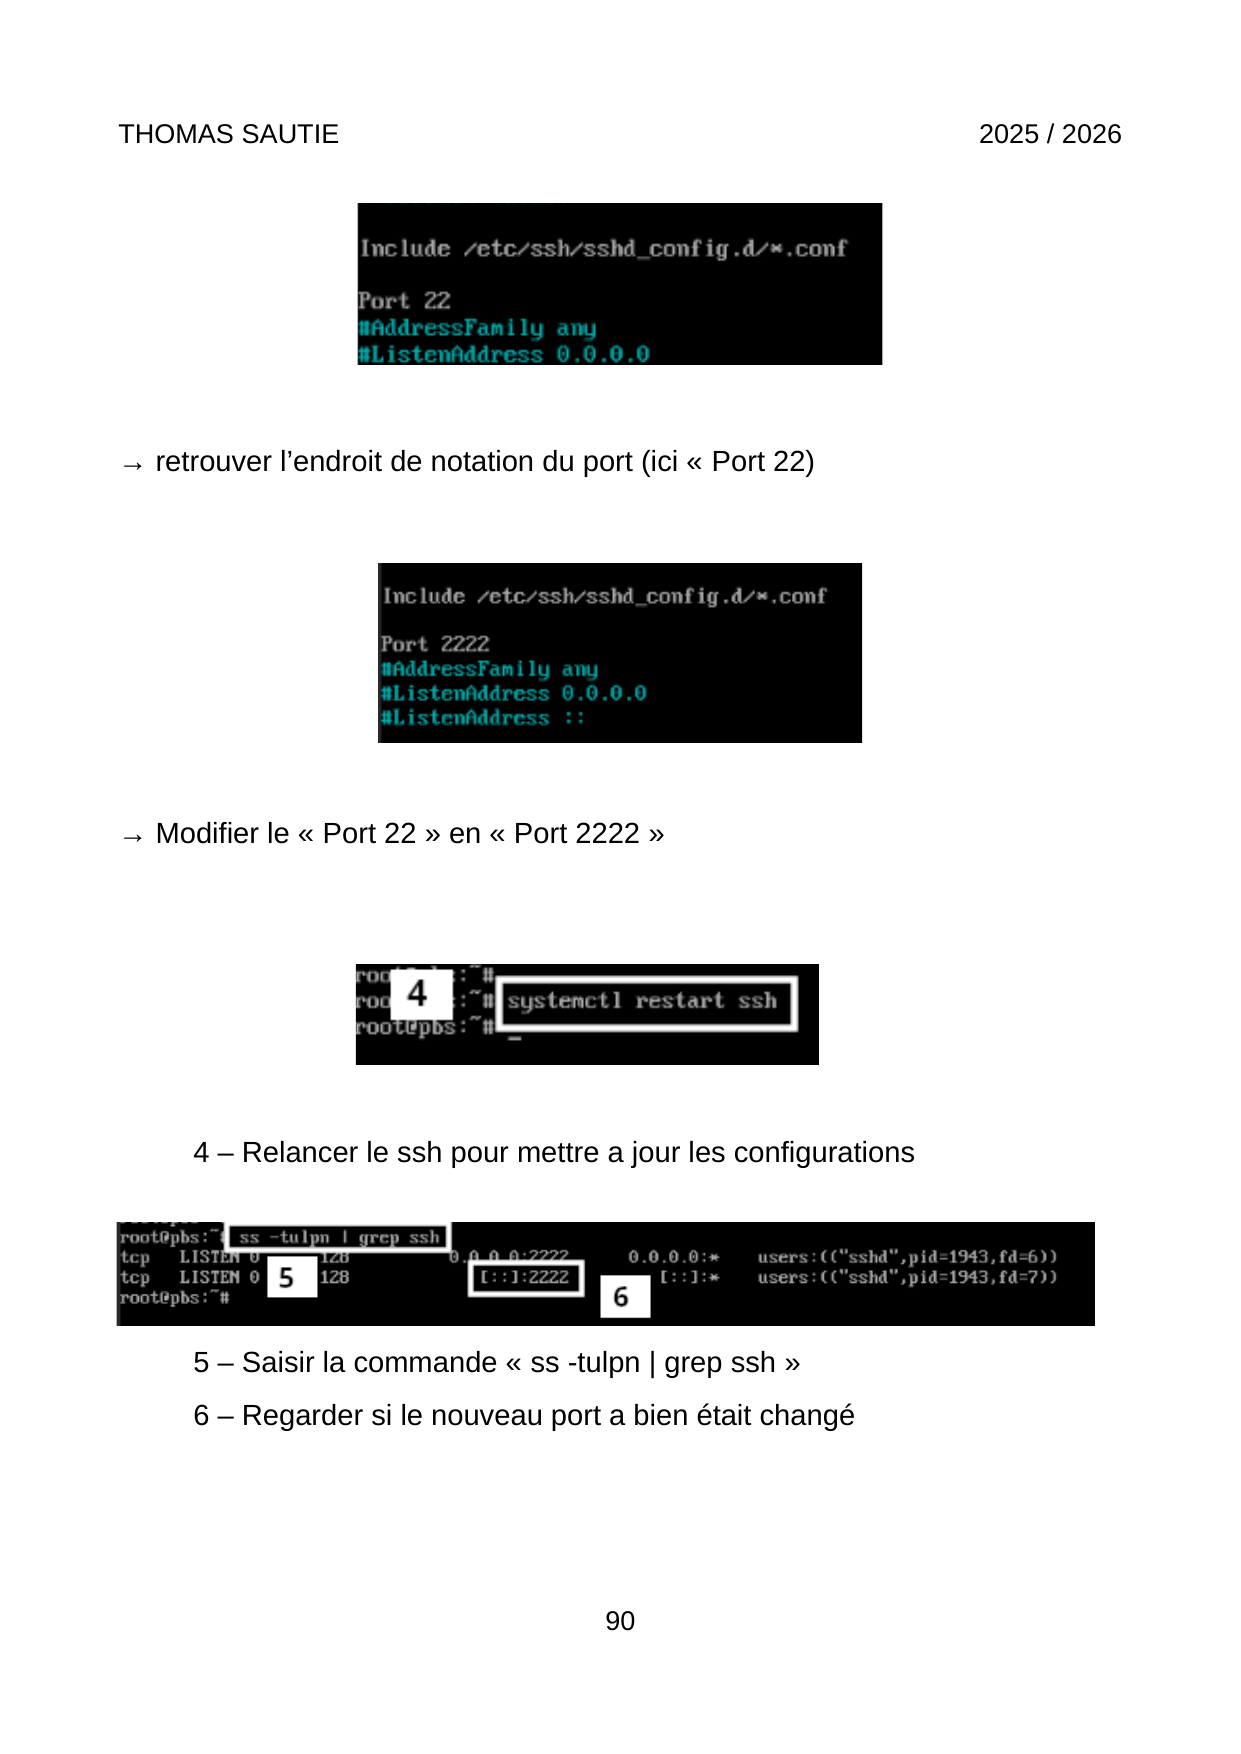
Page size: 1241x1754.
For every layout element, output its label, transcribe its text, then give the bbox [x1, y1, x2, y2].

picture [357, 203, 883, 365]
text → retrouver l’endroit de notation du port (ici « Port 22) [118, 444, 1122, 478]
list 4 – Relancer le ssh pour mettre a jour les configurations [164, 1135, 1122, 1169]
picture [116, 1222, 1095, 1326]
list 5 – Saisir la commande « ss -tulpn | grep ssh » [164, 1345, 1122, 1379]
picture [355, 964, 819, 1065]
picture [378, 563, 863, 743]
text → Modifier le « Port 22 » en « Port 2222 » [118, 816, 1122, 850]
list 6 – Regarder si le nouveau port a bien était changé [164, 1398, 1122, 1432]
